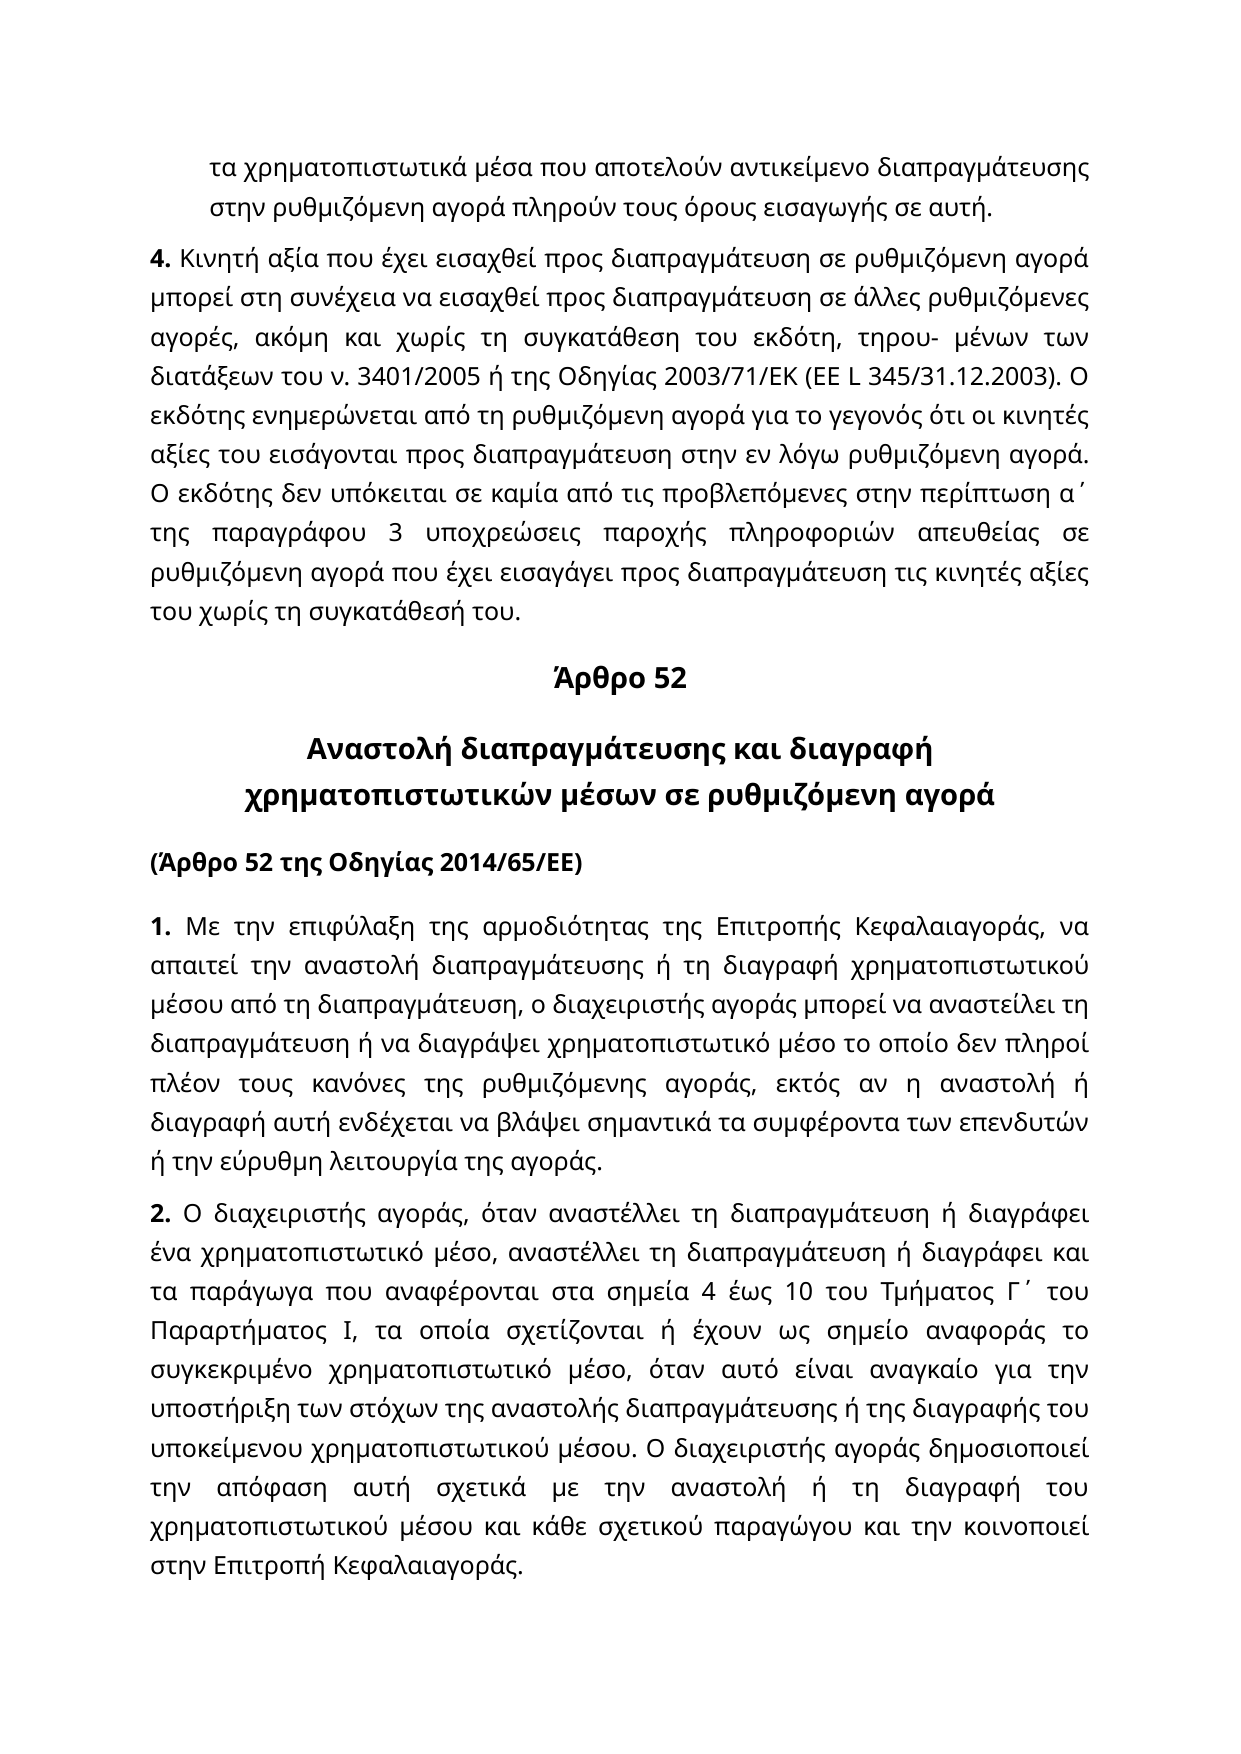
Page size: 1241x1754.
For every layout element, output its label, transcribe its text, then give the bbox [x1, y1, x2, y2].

subtitle Αναστολή διαπραγμάτευσης και διαγραφή χρηματοπιστωτικών μέσων σε ρυθμιζόμενη αγορά [150, 728, 1090, 813]
subtitle Άρθρο 52 [150, 657, 1090, 697]
text 4. Κινητή αξία που έχει εισαχθεί προς διαπραγμάτευση σε ρυθμιζόμενη αγορά μπορεί στη συνέχεια να εισαχθεί προς διαπραγμάτευση σε άλλες ρυθμιζόμενες αγορές, ακόμη και χωρίς τη συγκατάθεση του εκδότη, τηρου- μένων των διατάξεων του ν. 3401/2005 ή της Οδηγίας 2003/71/ΕΚ (ΕΕ L 345/31.12.2003). Ο εκδότης ενημερώνεται από τη ρυθμιζόμενη αγορά για το γεγονός ότι οι κινητές αξίες του εισάγονται προς διαπραγμάτευση στην εν λόγω ρυθμιζόμενη αγορά. Ο εκδότης δεν υπόκειται σε καμία από τις προβλεπόμενες στην περίπτωση α΄ της παραγράφου 3 υποχρεώσεις παροχής πληροφοριών απευθείας σε ρυθμιζόμενη αγορά που έχει εισαγάγει προς διαπραγμάτευση τις κινητές αξίες του χωρίς τη συγκατάθεσή του. [150, 241, 1090, 627]
text 2. Ο διαχειριστής αγοράς, όταν αναστέλλει τη διαπραγμάτευση ή διαγράφει ένα χρηματοπιστωτικό μέσο, αναστέλλει τη διαπραγμάτευση ή διαγράφει και τα παράγωγα που αναφέρονται στα σημεία 4 έως 10 του Τμήματος Γ΄ του Παραρτήματος I, τα οποία σχετίζονται ή έχουν ως σημείο αναφοράς το συγκεκριμένο χρηματοπιστωτικό μέσο, όταν αυτό είναι αναγκαίο για την υποστήριξη των στόχων της αναστολής διαπραγμάτευσης ή της διαγραφής του υποκείμενου χρηματοπιστωτικού μέσου. Ο διαχειριστής αγοράς δημοσιοποιεί την απόφαση αυτή σχετικά με την αναστολή ή τη διαγραφή του χρηματοπιστωτικού μέσου και κάθε σχετικού παραγώγου και την κοινοποιεί στην Επιτροπή Κεφαλαιαγοράς. [150, 1195, 1090, 1582]
text 1. Με την επιφύλαξη της αρμοδιότητας της Επιτροπής Κεφαλαιαγοράς, να απαιτεί την αναστολή διαπραγμάτευσης ή τη διαγραφή χρηματοπιστωτικού μέσου από τη διαπραγμάτευση, ο διαχειριστής αγοράς μπορεί να αναστείλει τη διαπραγμάτευση ή να διαγράψει χρηματοπιστωτικό μέσο το οποίο δεν πληροί πλέον τους κανόνες της ρυθμιζόμενης αγοράς, εκτός αν η αναστολή ή διαγραφή αυτή ενδέχεται να βλάψει σημαντικά τα συμφέροντα των επενδυτών ή την εύρυθμη λειτουργία της αγοράς. [150, 908, 1090, 1178]
list τα χρηματοπιστωτικά μέσα που αποτελούν αντικείμενο διαπραγμάτευσης στην ρυθμιζόμενη αγορά πληρούν τους όρους εισαγωγής σε αυτή. [150, 150, 1090, 223]
text (Άρθρο 52 της Οδηγίας 2014/65/ΕΕ) [150, 844, 1090, 878]
